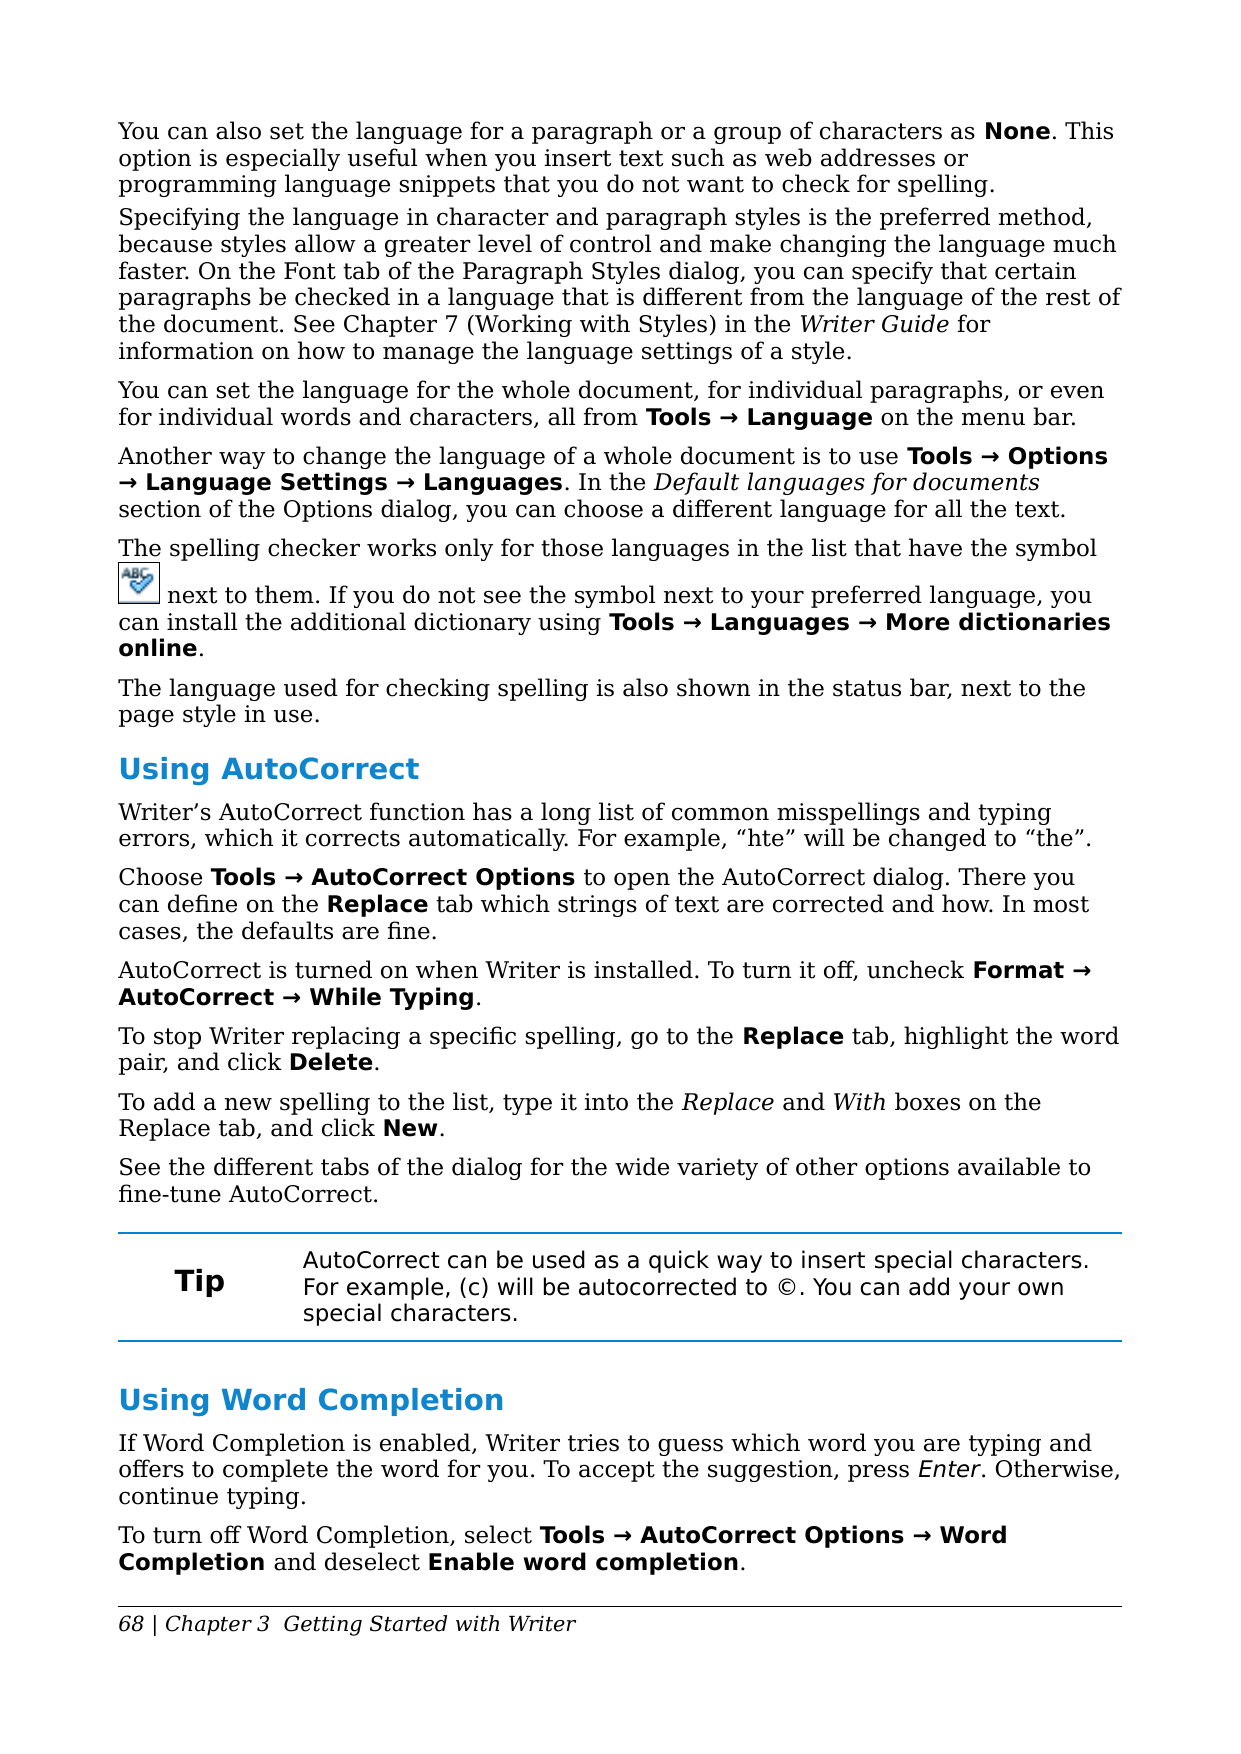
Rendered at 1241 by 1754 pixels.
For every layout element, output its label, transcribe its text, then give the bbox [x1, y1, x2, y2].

table_header Tip [118, 1234, 281, 1340]
text Choose Tools → AutoCorrect Options to open the AutoCorrect dialog. There you can define on the Replace tab which strings of text are corrected and how. In most cases, the defaults are fine. [118, 864, 1122, 944]
text The language used for checking spelling is also shown in the status bar, next to the page style in use. [118, 675, 1122, 728]
text You can set the language for the whole document, for individual paragraphs, or even for individual words and characters, all from Tools → Language on the menu bar. [118, 377, 1122, 430]
text See the different tabs of the dialog for the wide variety of other options available to fine-tune AutoCorrect. [118, 1154, 1122, 1208]
text Specifying the language in character and paragraph styles is the preferred method, because styles allow a greater level of control and make changing the language much faster. On the Font tab of the Paragraph Styles dialog, you can specify that certain paragraphs be checked in a language that is different from the language of the rest of the document. See Chapter 7 (Working with Styles) in the Writer Guide for information on how to manage the language settings of a style. [118, 204, 1122, 364]
text Another way to change the language of a whole document is to use Tools → Options → Language Settings → Languages. In the Default languages for documents section of the Options dialog, you can choose a different language for all the text. [118, 443, 1122, 523]
text To stop Writer replacing a specific spelling, go to the Replace tab, highlight the word pair, and click Delete. [118, 1023, 1122, 1076]
text To add a new spelling to the list, type it into the Replace and With boxes on the Replace tab, and click New. [118, 1089, 1122, 1142]
list You can also set the language for a paragraph or a group of characters as None. This option is especially useful when you insert text such as web addresses or programming language snippets that you do not want to check for spelling. [118, 118, 1122, 198]
text If Word Completion is enabled, Writer tries to guess which word you are typing and offers to complete the word for you. To accept the suggestion, press Enter. Otherwise, continue typing. [118, 1430, 1122, 1510]
text To turn off Word Completion, select Tools → AutoCorrect Options → Word Completion and deselect Enable word completion. [118, 1522, 1122, 1576]
text Writer’s AutoCorrect function has a long list of common misspellings and typing errors, which it corrects automatically. For example, “hte” will be changed to “the”. [118, 799, 1122, 852]
text AutoCorrect is turned on when Writer is installed. To turn it off, uncheck Format → AutoCorrect → While Typing. [118, 957, 1122, 1010]
subtitle Using AutoCorrect [118, 752, 1122, 786]
table_header AutoCorrect can be used as a quick way to insert special characters. For example, (c) will be autocorrected to ©. You can add your own special characters. [281, 1234, 1122, 1340]
picture [119, 563, 159, 603]
subtitle Using Word Completion [118, 1383, 1122, 1417]
text The spelling checker works only for those languages in the list that have the symbol next to them. If you do not see the symbol next to your preferred language, you can install the additional dictionary using Tools → Languages → More dictionaries online. [118, 535, 1122, 662]
